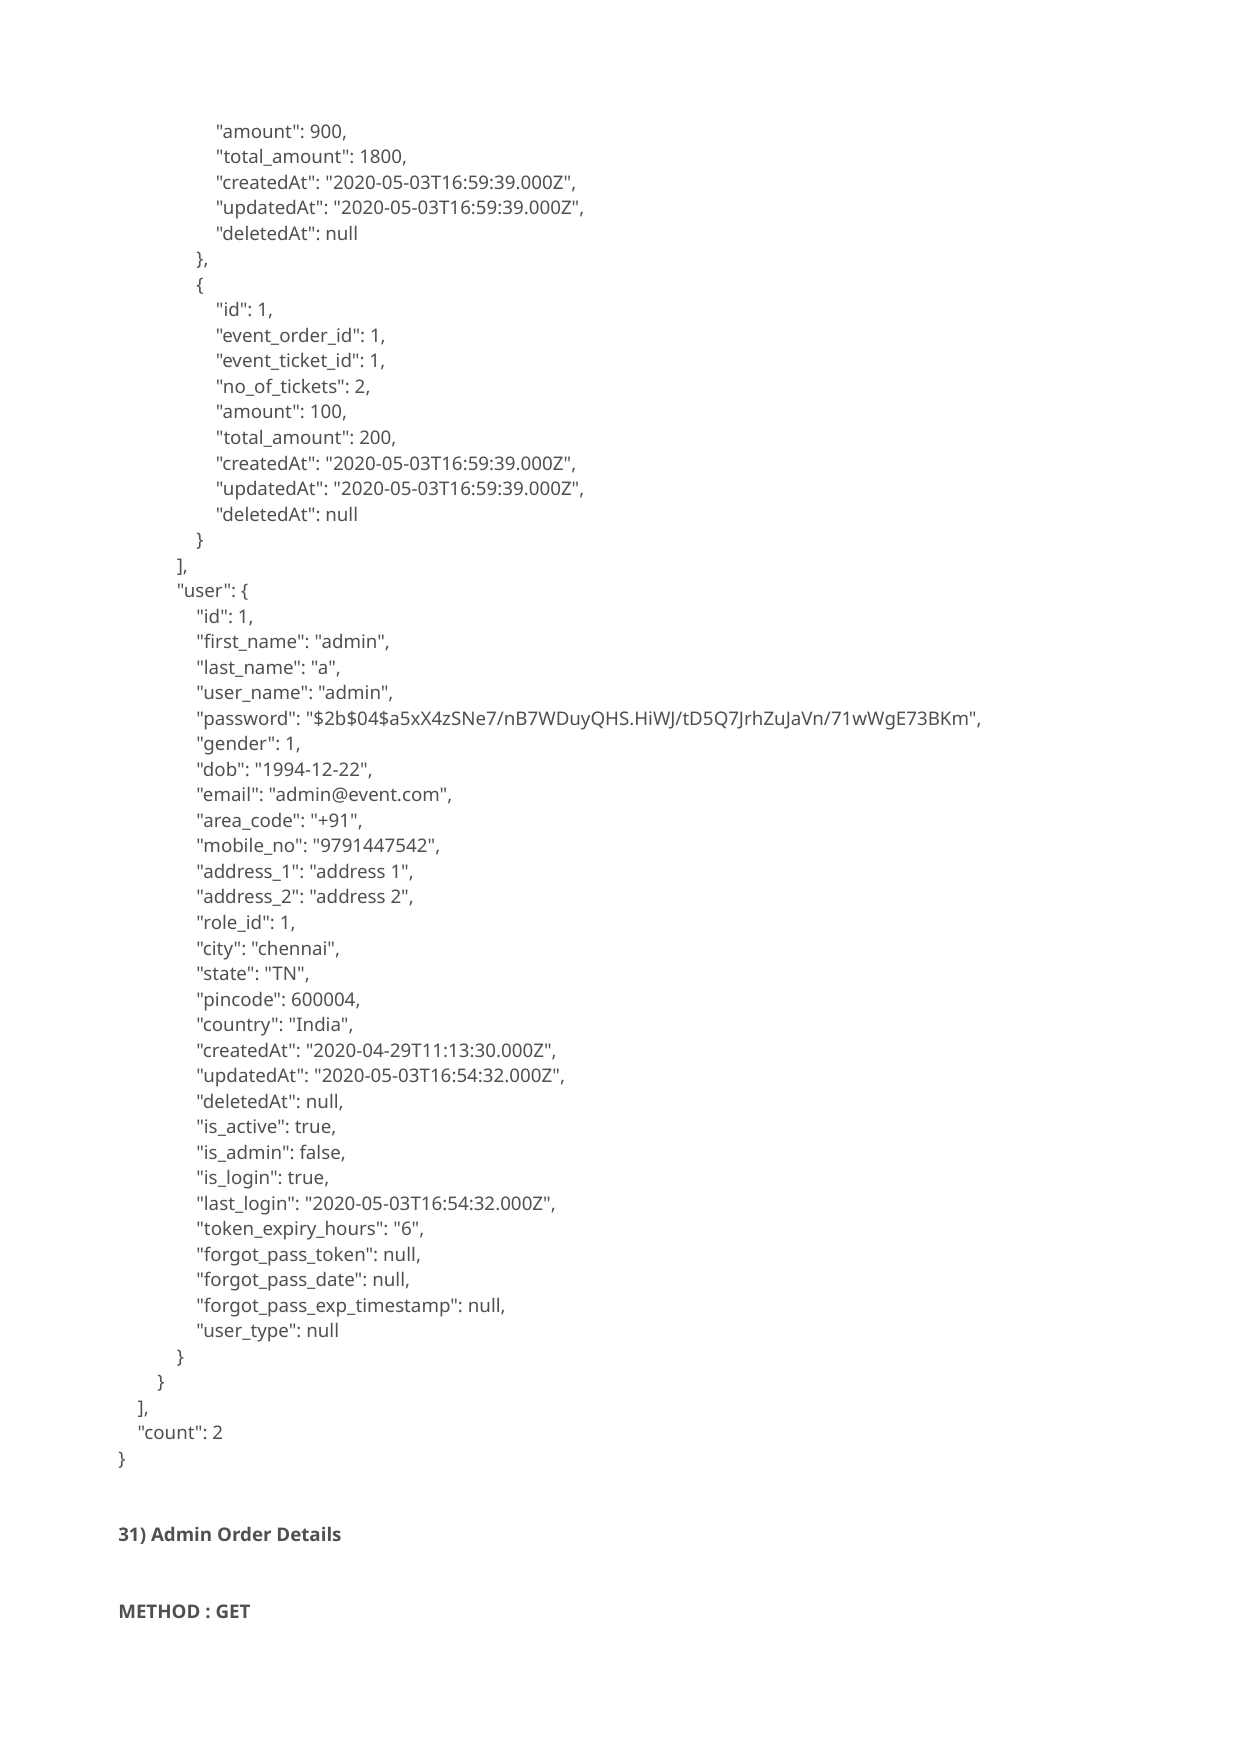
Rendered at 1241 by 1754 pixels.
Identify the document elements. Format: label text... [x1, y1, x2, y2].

text "is_login": true, [118, 1164, 1122, 1190]
text "token_expiry_hours": "6", [118, 1216, 1122, 1241]
text METHOD : GET [118, 1598, 1122, 1624]
text "forgot_pass_exp_timestamp": null, [118, 1292, 1122, 1318]
text "event_order_id": 1, [118, 322, 1122, 348]
text "deletedAt": null, [118, 1088, 1122, 1113]
text "total_amount": 200, [118, 424, 1122, 450]
text "is_active": true, [118, 1113, 1122, 1139]
text "is_admin": false, [118, 1139, 1122, 1164]
text "amount": 100, [118, 399, 1122, 424]
text "pincode": 600004, [118, 986, 1122, 1011]
text } [118, 1343, 1122, 1369]
text "role_id": 1, [118, 909, 1122, 935]
text } [118, 1369, 1122, 1394]
text } [118, 1445, 1122, 1471]
text "forgot_pass_date": null, [118, 1267, 1122, 1292]
text "forgot_pass_token": null, [118, 1241, 1122, 1267]
text "createdAt": "2020-04-29T11:13:30.000Z", [118, 1037, 1122, 1062]
text "gender": 1, [118, 731, 1122, 756]
text "last_login": "2020-05-03T16:54:32.000Z", [118, 1190, 1122, 1216]
text "dob": "1994-12-22", [118, 756, 1122, 782]
text "address_2": "address 2", [118, 884, 1122, 909]
text "count": 2 [118, 1420, 1122, 1445]
text "last_name": "a", [118, 654, 1122, 679]
text { [118, 271, 1122, 297]
text "country": "India", [118, 1011, 1122, 1037]
text } [118, 526, 1122, 552]
text "createdAt": "2020-05-03T16:59:39.000Z", [118, 169, 1122, 195]
text "user_type": null [118, 1318, 1122, 1343]
text "mobile_no": "9791447542", [118, 833, 1122, 858]
text "deletedAt": null [118, 220, 1122, 246]
text "event_ticket_id": 1, [118, 348, 1122, 373]
text "updatedAt": "2020-05-03T16:59:39.000Z", [118, 195, 1122, 220]
text "area_code": "+91", [118, 807, 1122, 833]
text "email": "admin@event.com", [118, 782, 1122, 807]
text "total_amount": 1800, [118, 144, 1122, 169]
text ], [118, 1394, 1122, 1420]
text 31) Admin Order Details [118, 1522, 1122, 1547]
text "password": "$2b$04$a5xX4zSNe7/nB7WDuyQHS.HiWJ/tD5Q7JrhZuJaVn/71wWgE73BKm", [118, 705, 1122, 731]
text "city": "chennai", [118, 935, 1122, 960]
text "no_of_tickets": 2, [118, 373, 1122, 399]
text "id": 1, [118, 297, 1122, 322]
text "updatedAt": "2020-05-03T16:54:32.000Z", [118, 1062, 1122, 1088]
text "state": "TN", [118, 960, 1122, 986]
text "createdAt": "2020-05-03T16:59:39.000Z", [118, 450, 1122, 475]
text "first_name": "admin", [118, 628, 1122, 654]
text "amount": 900, [118, 118, 1122, 144]
text "updatedAt": "2020-05-03T16:59:39.000Z", [118, 475, 1122, 501]
text "id": 1, [118, 603, 1122, 628]
text "address_1": "address 1", [118, 858, 1122, 884]
text ], [118, 552, 1122, 577]
text "user_name": "admin", [118, 679, 1122, 705]
text }, [118, 246, 1122, 271]
text "deletedAt": null [118, 501, 1122, 526]
text "user": { [118, 577, 1122, 603]
